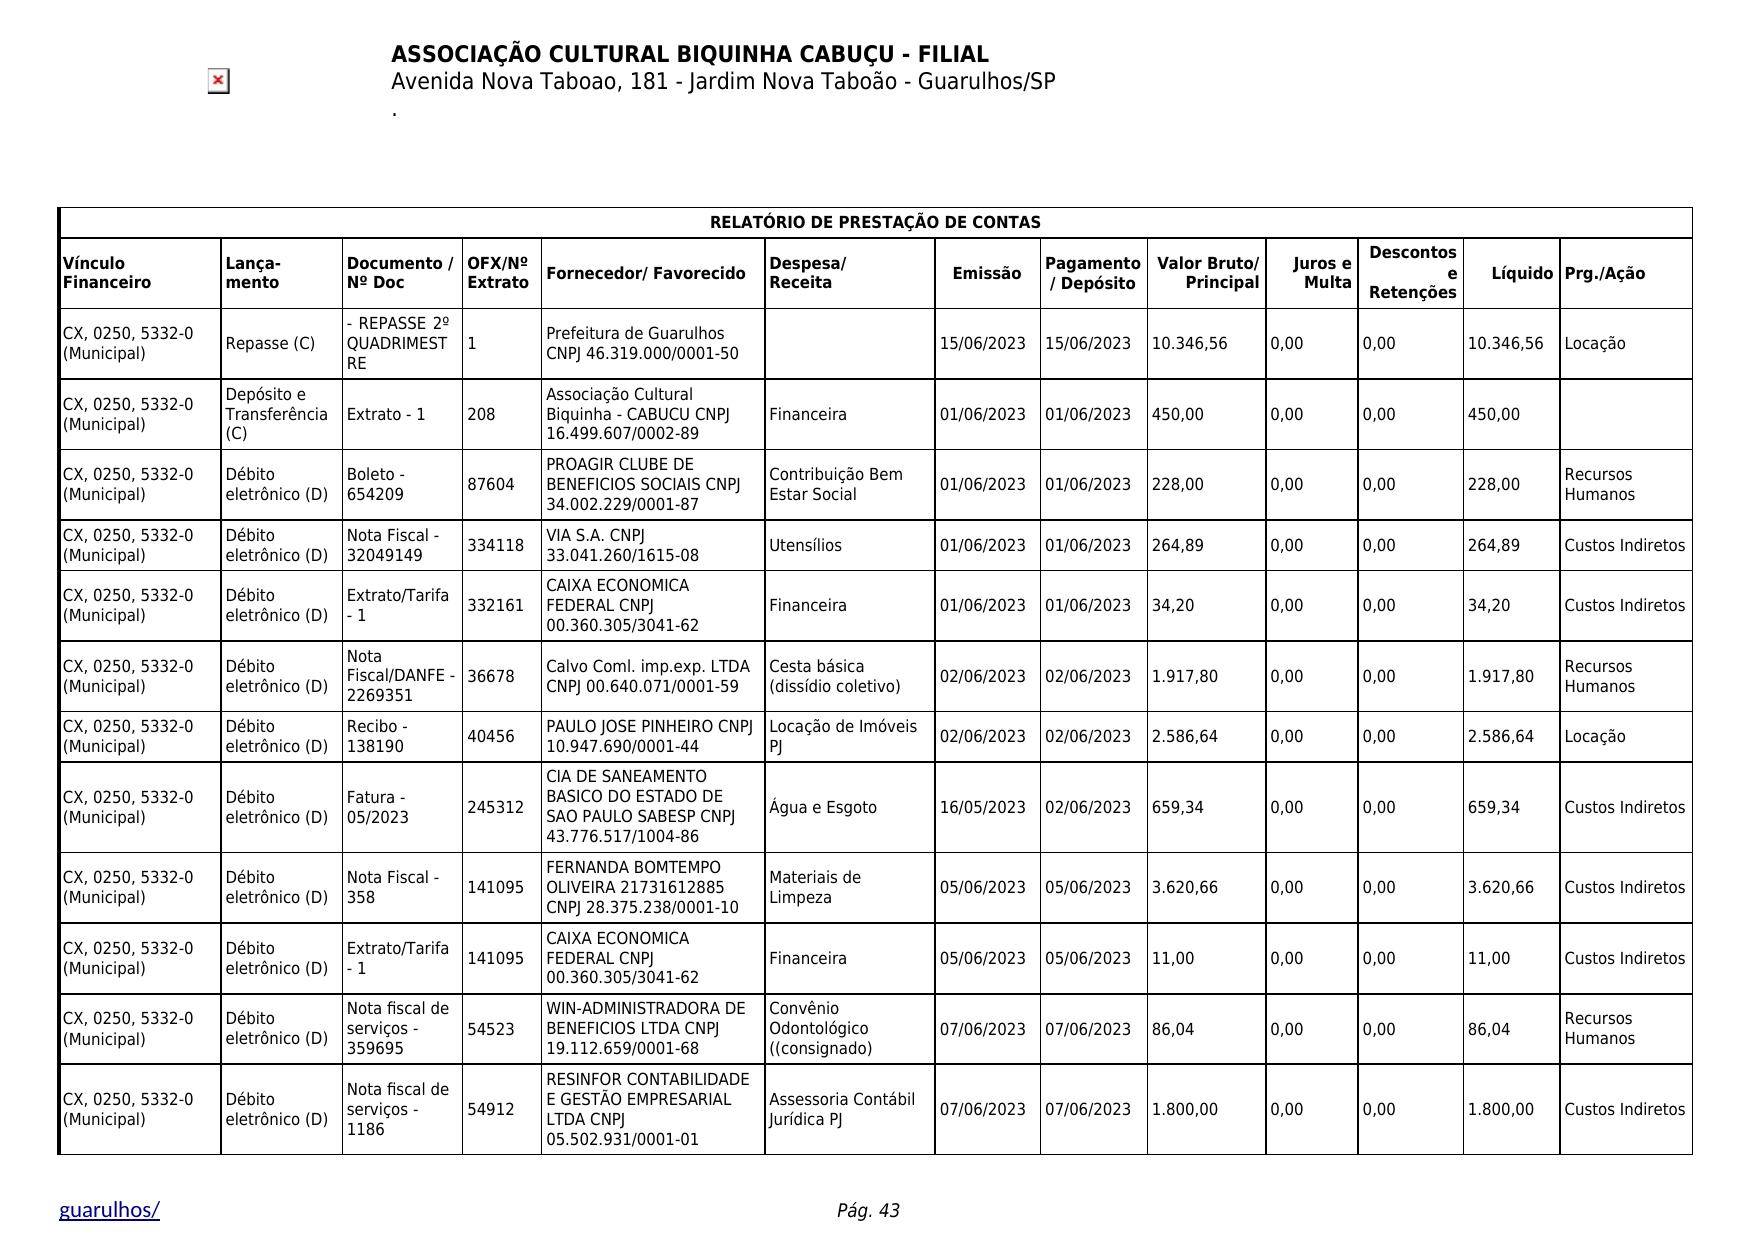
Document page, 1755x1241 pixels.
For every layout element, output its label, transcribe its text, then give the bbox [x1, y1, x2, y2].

table_cell Locação de Imóveis PJ [766, 712, 934, 761]
table_cell CX, 0250, 5332-0 (Municipal) [61, 450, 220, 519]
table_cell - REPASSE 2º QUADRIMEST RE [343, 309, 462, 378]
table_cell 3.620,66 [1148, 853, 1265, 922]
table_cell 228,00 [1148, 450, 1265, 519]
table_cell 54912 [463, 1065, 541, 1153]
table_cell Recibo - 138190 [343, 712, 462, 761]
table_cell 334118 [463, 521, 541, 569]
table_cell Descontos e Retenções [1359, 239, 1463, 308]
table_cell 10.346,56 [1464, 309, 1559, 378]
table_cell 05/06/2023 [1041, 853, 1147, 922]
table_header RELATÓRIO DE PRESTAÇÃO DE CONTAS [61, 208, 1692, 237]
table_cell 01/06/2023 [1041, 380, 1147, 449]
table_cell 11,00 [1148, 924, 1265, 993]
table_cell Nota ﬁscal de serviços - 359695 [343, 995, 462, 1063]
table_cell CAIXA ECONOMICA FEDERAL CNPJ 00.360.305/3041-62 [542, 924, 764, 993]
table_cell CX, 0250, 5332-0 (Municipal) [61, 309, 220, 378]
table_cell 01/06/2023 [1041, 571, 1147, 640]
table_cell Depósito e Transferência (C) [222, 380, 342, 449]
table_cell Débito eletrônico (D) [222, 642, 342, 711]
table_cell 0,00 [1267, 380, 1357, 449]
table_cell Débito eletrônico (D) [222, 450, 342, 519]
table_cell Calvo Coml. imp.exp. LTDA CNPJ 00.640.071/0001-59 [542, 642, 764, 711]
table_cell 07/06/2023 [936, 995, 1040, 1063]
table_cell 07/06/2023 [936, 1065, 1040, 1153]
table_cell 10.346,56 [1148, 309, 1265, 378]
table_cell Valor Bruto/ Principal [1148, 239, 1265, 308]
table_cell 0,00 [1359, 380, 1463, 449]
table_cell 01/06/2023 [1041, 521, 1147, 569]
table_cell Cesta básica (dissídio coletivo) [766, 642, 934, 711]
table_cell CAIXA ECONOMICA FEDERAL CNPJ 00.360.305/3041-62 [542, 571, 764, 640]
table_cell Débito eletrônico (D) [222, 853, 342, 922]
table_cell CX, 0250, 5332-0 (Municipal) [61, 380, 220, 449]
table_cell Extrato/Tarifa - 1 [343, 924, 462, 993]
table_cell 0,00 [1267, 763, 1357, 852]
table_cell VIA S.A. CNPJ 33.041.260/1615-08 [542, 521, 764, 569]
table_cell 141095 [463, 924, 541, 993]
table_cell 36678 [463, 642, 541, 711]
table_cell Financeira [766, 380, 934, 449]
table_cell Custos Indiretos [1561, 1065, 1692, 1153]
table_cell Débito eletrônico (D) [222, 712, 342, 761]
table_cell 01/06/2023 [936, 571, 1040, 640]
table_cell 86,04 [1464, 995, 1559, 1063]
table_cell Repasse (C) [222, 309, 342, 378]
table_cell Prg./Ação [1561, 239, 1692, 308]
table_cell 3.620,66 [1464, 853, 1559, 922]
table_cell 01/06/2023 [1041, 450, 1147, 519]
table_cell 02/06/2023 [1041, 642, 1147, 711]
table_cell Fatura - 05/2023 [343, 763, 462, 852]
table_cell 659,34 [1464, 763, 1559, 852]
table_cell 07/06/2023 [1041, 1065, 1147, 1153]
table_cell CX, 0250, 5332-0 (Municipal) [61, 853, 220, 922]
table_cell 0,00 [1359, 995, 1463, 1063]
table_cell Documento / Nº Doc [343, 239, 462, 308]
table_cell 0,00 [1359, 309, 1463, 378]
table_cell Contribuição Bem Estar Social [766, 450, 934, 519]
table_cell Débito eletrônico (D) [222, 995, 342, 1063]
table_cell FERNANDA BOMTEMPO OLIVEIRA 21731612885 CNPJ 28.375.238/0001-10 [542, 853, 764, 922]
table_cell CX, 0250, 5332-0 (Municipal) [61, 642, 220, 711]
table_cell Custos Indiretos [1561, 763, 1692, 852]
table_cell 0,00 [1267, 521, 1357, 569]
table_cell 2.586,64 [1464, 712, 1559, 761]
table_cell Débito eletrônico (D) [222, 763, 342, 852]
table_cell Débito eletrônico (D) [222, 571, 342, 640]
table_cell Prefeitura de Guarulhos CNPJ 46.319.000/0001-50 [542, 309, 764, 378]
table_cell RESINFOR CONTABILIDADE E GESTÃO EMPRESARIAL LTDA CNPJ 05.502.931/0001-01 [542, 1065, 764, 1153]
table_cell 1.917,80 [1148, 642, 1265, 711]
table_cell [1561, 380, 1692, 449]
table_cell 01/06/2023 [936, 450, 1040, 519]
table_cell Custos Indiretos [1561, 853, 1692, 922]
table_cell 332161 [463, 571, 541, 640]
table_cell 86,04 [1148, 995, 1265, 1063]
table_cell 34,20 [1464, 571, 1559, 640]
table_cell [766, 309, 934, 378]
table_cell Locação [1561, 309, 1692, 378]
table_cell 0,00 [1267, 642, 1357, 711]
table_cell 1.917,80 [1464, 642, 1559, 711]
table_cell WIN-ADMINISTRADORA DE BENEFICIOS LTDA CNPJ 19.112.659/0001-68 [542, 995, 764, 1063]
table_cell 0,00 [1267, 924, 1357, 993]
table_cell Débito eletrônico (D) [222, 1065, 342, 1153]
table_cell 02/06/2023 [936, 642, 1040, 711]
table_cell 450,00 [1464, 380, 1559, 449]
table_cell Custos Indiretos [1561, 521, 1692, 569]
table_cell PROAGIR CLUBE DE BENEFICIOS SOCIAIS CNPJ 34.002.229/0001-87 [542, 450, 764, 519]
table_cell 264,89 [1464, 521, 1559, 569]
table_cell Convênio Odontológico ((consignado) [766, 995, 934, 1063]
table_cell Água e Esgoto [766, 763, 934, 852]
table_cell Assessoria Contábil Jurídica PJ [766, 1065, 934, 1153]
table_cell 0,00 [1267, 1065, 1357, 1153]
table_cell Emissão [936, 239, 1040, 308]
table_cell 0,00 [1267, 995, 1357, 1063]
table_cell Débito eletrônico (D) [222, 521, 342, 569]
table_cell Lança- mento [222, 239, 342, 308]
table_cell 245312 [463, 763, 541, 852]
table_cell Vínculo Financeiro [61, 239, 220, 308]
table_cell Custos Indiretos [1561, 924, 1692, 993]
table_cell Materiais de Limpeza [766, 853, 934, 922]
table_cell 54523 [463, 995, 541, 1063]
table_cell 659,34 [1148, 763, 1265, 852]
table_cell Líquido [1464, 239, 1559, 308]
table_cell 87604 [463, 450, 541, 519]
table_cell Recursos Humanos [1561, 995, 1692, 1063]
table_cell 16/05/2023 [936, 763, 1040, 852]
table_cell 02/06/2023 [936, 712, 1040, 761]
table_cell 0,00 [1267, 571, 1357, 640]
table_cell Extrato - 1 [343, 380, 462, 449]
table_cell CIA DE SANEAMENTO BASICO DO ESTADO DE SAO PAULO SABESP CNPJ 43.776.517/1004-86 [542, 763, 764, 852]
table_cell 15/06/2023 [936, 309, 1040, 378]
table_cell 228,00 [1464, 450, 1559, 519]
table_cell 0,00 [1359, 571, 1463, 640]
table_cell CX, 0250, 5332-0 (Municipal) [61, 763, 220, 852]
table_cell Recursos Humanos [1561, 642, 1692, 711]
table_cell OFX/Nº Extrato [463, 239, 541, 308]
table_cell Pagamento / Depósito [1041, 239, 1147, 308]
table_cell 0,00 [1359, 1065, 1463, 1153]
table_cell 0,00 [1359, 642, 1463, 711]
table_cell Juros e Multa [1267, 239, 1357, 308]
table_cell Recursos Humanos [1561, 450, 1692, 519]
table_cell 15/06/2023 [1041, 309, 1147, 378]
table_cell Despesa/ Receita [766, 239, 934, 308]
table_cell 0,00 [1267, 450, 1357, 519]
table_cell 0,00 [1359, 712, 1463, 761]
table_cell 0,00 [1359, 763, 1463, 852]
table_cell CX, 0250, 5332-0 (Municipal) [61, 712, 220, 761]
table_cell 34,20 [1148, 571, 1265, 640]
table_cell 264,89 [1148, 521, 1265, 569]
table_cell Nota ﬁscal de serviços - 1186 [343, 1065, 462, 1153]
table_cell 0,00 [1267, 853, 1357, 922]
table_cell Utensílios [766, 521, 934, 569]
table_cell CX, 0250, 5332-0 (Municipal) [61, 995, 220, 1063]
table_cell Associação Cultural Biquinha - CABUCU CNPJ 16.499.607/0002-89 [542, 380, 764, 449]
table_cell 450,00 [1148, 380, 1265, 449]
table_cell Débito eletrônico (D) [222, 924, 342, 993]
table_cell CX, 0250, 5332-0 (Municipal) [61, 924, 220, 993]
table_cell Boleto - 654209 [343, 450, 462, 519]
table_cell Locação [1561, 712, 1692, 761]
table_cell 1 [463, 309, 541, 378]
table_cell Financeira [766, 924, 934, 993]
table_cell PAULO JOSE PINHEIRO CNPJ 10.947.690/0001-44 [542, 712, 764, 761]
table_cell Fornecedor/ Favorecido [542, 239, 764, 308]
table_cell Financeira [766, 571, 934, 640]
table_cell 02/06/2023 [1041, 763, 1147, 852]
table_cell 0,00 [1267, 309, 1357, 378]
table_cell 141095 [463, 853, 541, 922]
table_cell 05/06/2023 [936, 924, 1040, 993]
table_cell 0,00 [1267, 712, 1357, 761]
table_cell 1.800,00 [1148, 1065, 1265, 1153]
table_cell 1.800,00 [1464, 1065, 1559, 1153]
table_cell 2.586,64 [1148, 712, 1265, 761]
table_cell 208 [463, 380, 541, 449]
table_cell Custos Indiretos [1561, 571, 1692, 640]
table_cell Extrato/Tarifa - 1 [343, 571, 462, 640]
table_cell 11,00 [1464, 924, 1559, 993]
table_cell Nota Fiscal/DANFE - 2269351 [343, 642, 462, 711]
table_cell 0,00 [1359, 521, 1463, 569]
table_cell 05/06/2023 [1041, 924, 1147, 993]
table_cell 05/06/2023 [936, 853, 1040, 922]
table_cell 0,00 [1359, 924, 1463, 993]
table_cell 01/06/2023 [936, 380, 1040, 449]
table_cell Nota Fiscal - 32049149 [343, 521, 462, 569]
table_cell 40456 [463, 712, 541, 761]
table_cell 02/06/2023 [1041, 712, 1147, 761]
table_cell 07/06/2023 [1041, 995, 1147, 1063]
table_cell Nota Fiscal - 358 [343, 853, 462, 922]
table_cell CX, 0250, 5332-0 (Municipal) [61, 1065, 220, 1153]
table_cell 0,00 [1359, 450, 1463, 519]
table_cell 01/06/2023 [936, 521, 1040, 569]
table_cell 0,00 [1359, 853, 1463, 922]
table_cell CX, 0250, 5332-0 (Municipal) [61, 571, 220, 640]
table_cell CX, 0250, 5332-0 (Municipal) [61, 521, 220, 569]
